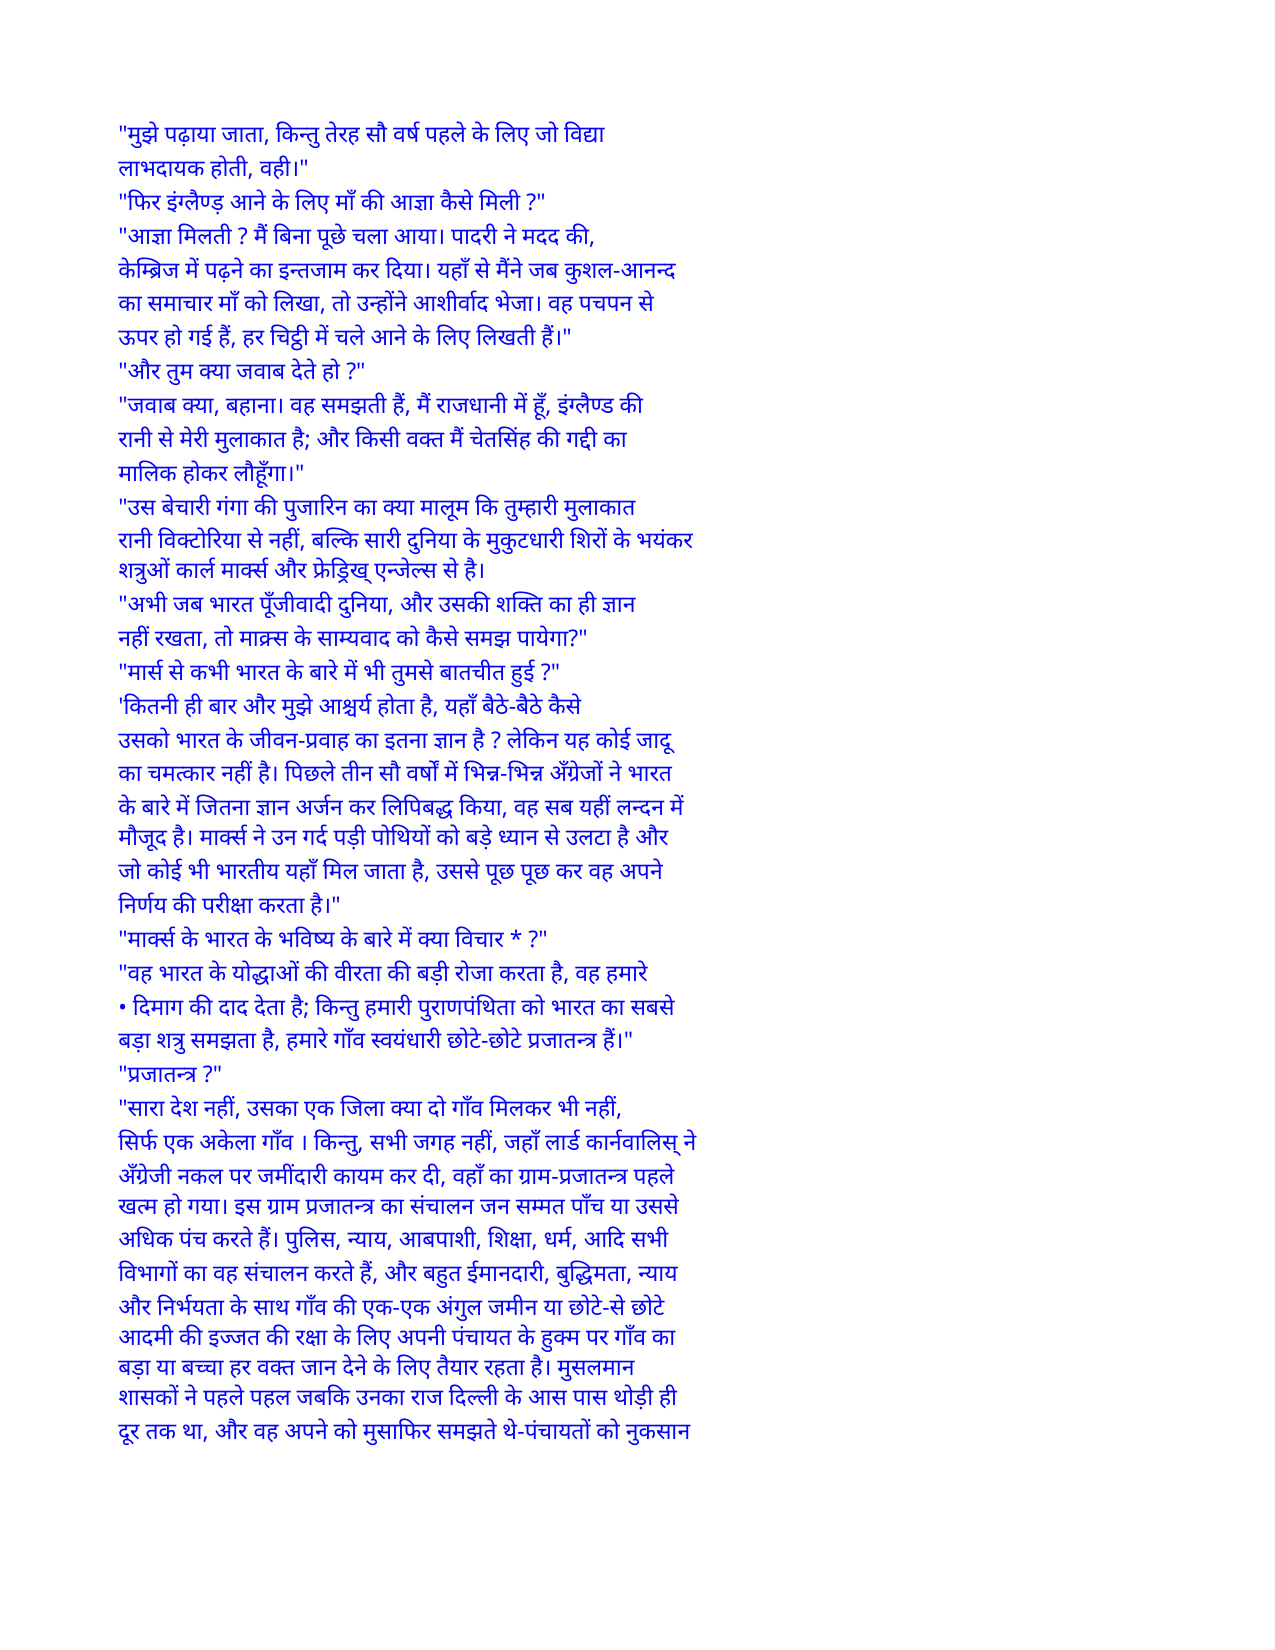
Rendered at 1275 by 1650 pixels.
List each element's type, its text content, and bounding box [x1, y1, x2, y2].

text मालिक होकर लौहूँगा।" [118, 457, 1157, 491]
text लाभदायक होती, वही।" [118, 152, 1157, 186]
text मौजूद है। मार्क्स ने उन गर्द पड़ी पोथियों को बड़े ध्यान से उलटा है और [118, 825, 1157, 855]
text का चमत्कार नहीं है। पिछले तीन सौ वर्षों में भिन्न-भिन्न अँग्रेजों ने भारत [118, 757, 1157, 791]
text "वह भारत के योद्धाओं की वीरता की बड़ी रोजा करता है, वह हमारे [118, 957, 1157, 990]
text जो कोई भी भारतीय यहाँ मिल जाता है, उससे पूछ पूछ कर वह अपने [118, 855, 1157, 889]
text • दिमाग की दाद देता है; किन्तु हमारी पुराणपंथिता को भारत का सबसे [118, 990, 1157, 1024]
text अँग्रेजी नकल पर जमींदारी कायम कर दी, वहाँ का ग्राम-प्रजातन्त्र पहले [118, 1160, 1157, 1193]
text "फिर इंग्लैण्ड़ आने के लिए माँ की आज्ञा कैसे मिली ?" [118, 186, 1157, 220]
text "जवाब क्या, बहाना। वह समझती हैं, मैं राजधानी में हूँ, इंग्लैण्ड की [118, 389, 1157, 423]
text 'कितनी ही बार और मुझे आश्चर्य होता है, यहाँ बैठे-बैठे कैसे [118, 690, 1157, 723]
text का समाचार माँ को लिखा, तो उन्होंने आशीर्वाद भेजा। वह पचपन से [118, 287, 1157, 321]
text आदमी की इज्जत की रक्षा के लिए अपनी पंचायत के हुक्म पर गाँव का [118, 1325, 1157, 1355]
text "मार्क्स के भारत के भविष्य के बारे में क्या विचार * ?" [118, 923, 1157, 957]
text "आज्ञा मिलती ? मैं बिना पूछे चला आया। पादरी ने मदद की, [118, 220, 1157, 253]
text के बारे में जितना ज्ञान अर्जन कर लिपिबद्ध किया, वह सब यहीं लन्दन में [118, 791, 1157, 825]
text "अभी जब भारत पूँजीवादी दुनिया, और उसकी शक्ति का ही ज्ञान [118, 588, 1157, 622]
text शत्रुओं कार्ल मार्क्स और फ्रेड्रिख् एन्जेल्स से है। [118, 558, 1157, 588]
text "मार्स से कभी भारत के बारे में भी तुमसे बातचीत हुई ?" [118, 656, 1157, 690]
text "उस बेचारी गंगा की पुजारिन का क्या मालूम कि तुम्हारी मुलाकात [118, 491, 1157, 524]
text निर्णय की परीक्षा करता है।" [118, 889, 1157, 923]
text नहीं रखता, तो माक्र्स के साम्यवाद को कैसे समझ पायेगा?" [118, 622, 1157, 656]
text उसको भारत के जीवन-प्रवाह का इतना ज्ञान है ? लेकिन यह कोई जादू [118, 723, 1157, 757]
text "सारा देश नहीं, उसका एक जिला क्या दो गाँव मिलकर भी नहीं, [118, 1092, 1157, 1126]
text बड़ा या बच्चा हर वक्त जान देने के लिए तैयार रहता है। मुसलमान [118, 1355, 1157, 1385]
text रानी से मेरी मुलाकात है; और किसी वक्त मैं चेतसिंह की गद्दी का [118, 423, 1157, 457]
text रानी विक्टोरिया से नहीं, बल्कि सारी दुनिया के मुकुटधारी शिरों के भयंकर [118, 524, 1157, 558]
text "और तुम क्या जवाब देते हो ?" [118, 355, 1157, 389]
text अधिक पंच करते हैं। पुलिस, न्याय, आबपाशी, शिक्षा, धर्म, आदि सभी [118, 1223, 1157, 1257]
text ऊपर हो गई हैं, हर चिट्ठी में चले आने के लिए लिखती हैं।" [118, 321, 1157, 355]
text "मुझे पढ़ाया जाता, किन्तु तेरह सौ वर्ष पहले के लिए जो विद्या [118, 118, 1157, 152]
text शासकों ने पहले पहल जबकि उनका राज दिल्ली के आस पास थोड़ी ही [118, 1385, 1157, 1415]
text विभागों का वह संचालन करते हैं, और बहुत ईमानदारी, बुद्धिमता, न्याय [118, 1257, 1157, 1291]
text "प्रजातन्त्र ?" [118, 1058, 1157, 1092]
text दूर तक था, और वह अपने को मुसाफिर समझते थे-पंचायतों को नुकसान [118, 1415, 1157, 1448]
text सिर्फ एक अकेला गाँव । किन्तु, सभी जगह नहीं, जहाँ लार्ड कार्नवालिस् ने [118, 1126, 1157, 1160]
text खत्म हो गया। इस ग्राम प्रजातन्त्र का संचालन जन सम्मत पाँच या उससे [118, 1193, 1157, 1223]
text केम्ब्रिज में पढ़ने का इन्तजाम कर दिया। यहाँ से मैंने जब कुशल-आनन्द [118, 253, 1157, 287]
text और निर्भयता के साथ गाँव की एक-एक अंगुल जमीन या छोटे-से छोटे [118, 1291, 1157, 1325]
text बड़ा शत्रु समझता है, हमारे गाँव स्वयंधारी छोटे-छोटे प्रजातन्त्र हैं।" [118, 1024, 1157, 1058]
